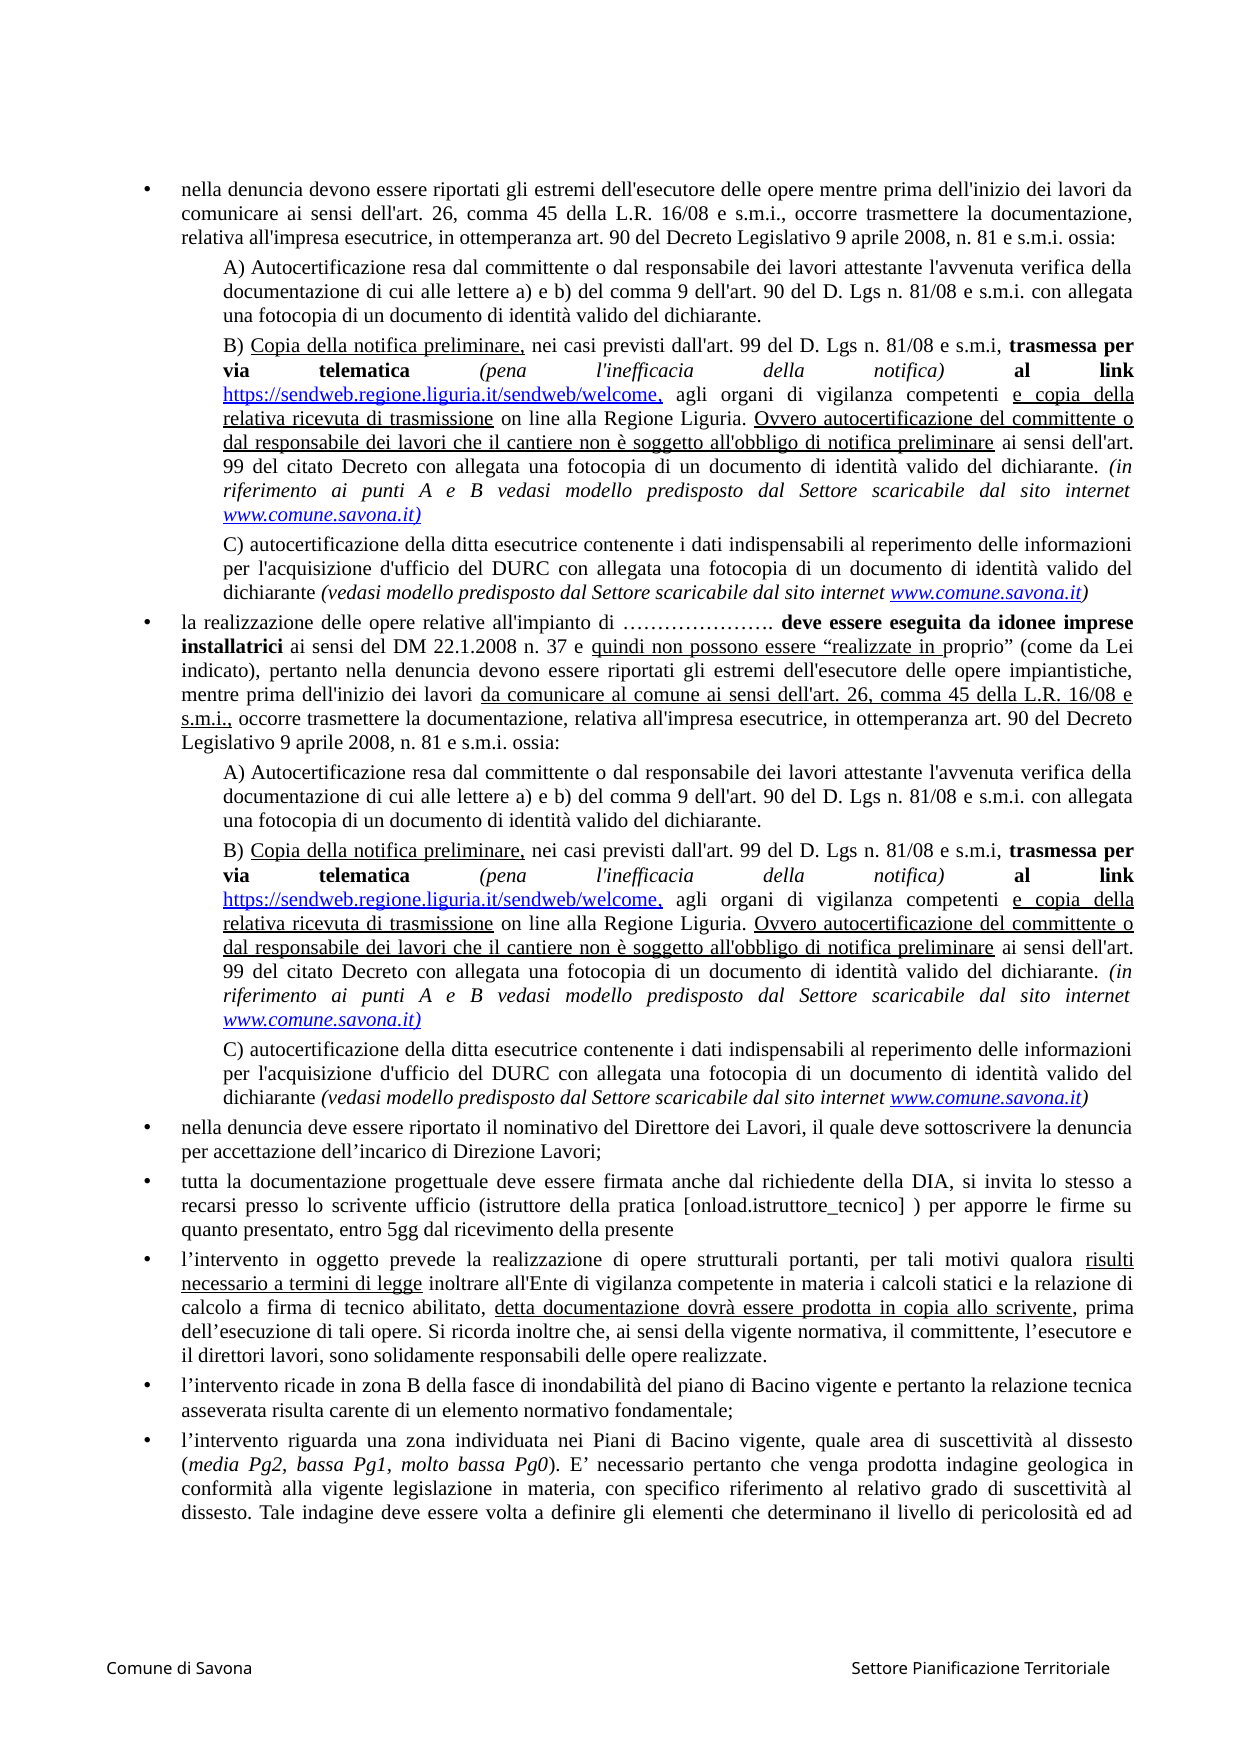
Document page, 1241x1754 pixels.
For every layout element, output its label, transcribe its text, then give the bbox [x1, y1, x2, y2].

list la realizzazione delle opere relative all'impianto di …………………. deve essere eseguita da idonee imprese installatrici ai sensi del DM 22.1.2008 n. 37 e quindi non possono essere “realizzate in proprio” (come da Lei indicato), pertanto nella denuncia devono essere riportati gli estremi dell'esecutore delle opere impiantistiche, mentre prima dell'inizio dei lavori da comunicare al comune ai sensi dell'art. 26, comma 45 della L.R. 16/08 e s.m.i., occorre trasmettere la documentazione, relativa all'impresa esecutrice, in ottemperanza art. 90 del Decreto Legislativo 9 aprile 2008, n. 81 e s.m.i. ossia: [144, 610, 1134, 754]
text C) autocertificazione della ditta esecutrice contenente i dati indispensabili al reperimento delle informazioni per l'acquisizione d'ufficio del DURC con allegata una fotocopia di un documento di identità valido del dichiarante (vedasi modello predisposto dal Settore scaricabile dal sito internet www.comune.savona.it) [223, 1037, 1134, 1109]
list l’intervento ricade in zona B della fasce di inondabilità del piano di Bacino vigente e pertanto la relazione tecnica asseverata risulta carente di un elemento normativo fondamentale; [144, 1373, 1134, 1422]
text A) Autocertificazione resa dal committente o dal responsabile dei lavori attestante l'avvenuta verifica della documentazione di cui alle lettere a) e b) del comma 9 dell'art. 90 del D. Lgs n. 81/08 e s.m.i. con allegata una fotocopia di un documento di identità valido del dichiarante. [223, 255, 1134, 327]
list nella denuncia devono essere riportati gli estremi dell'esecutore delle opere mentre prima dell'inizio dei lavori da comunicare ai sensi dell'art. 26, comma 45 della L.R. 16/08 e s.m.i., occorre trasmettere la documentazione, relativa all'impresa esecutrice, in ottemperanza art. 90 del Decreto Legislativo 9 aprile 2008, n. 81 e s.m.i. ossia: [144, 177, 1134, 249]
list nella denuncia deve essere riportato il nominativo del Direttore dei Lavori, il quale deve sottoscrivere la denuncia per accettazione dell’incarico di Direzione Lavori; [144, 1115, 1134, 1163]
list l’intervento in oggetto prevede la realizzazione di opere strutturali portanti, per tali motivi qualora risulti necessario a termini di legge inoltrare all'Ente di vigilanza competente in materia i calcoli statici e la relazione di calcolo a firma di tecnico abilitato, detta documentazione dovrà essere prodotta in copia allo scrivente, prima dell’esecuzione di tali opere. Si ricorda inoltre che, ai sensi della vigente normativa, il committente, l’esecutore e il direttori lavori, sono solidamente responsabili delle opere realizzate. [144, 1247, 1134, 1367]
text A) Autocertificazione resa dal committente o dal responsabile dei lavori attestante l'avvenuta verifica della documentazione di cui alle lettere a) e b) del comma 9 dell'art. 90 del D. Lgs n. 81/08 e s.m.i. con allegata una fotocopia di un documento di identità valido del dichiarante. [223, 760, 1134, 832]
text B) Copia della notifica preliminare, nei casi previsti dall'art. 99 del D. Lgs n. 81/08 e s.m.i, trasmessa per via telematica (pena l'inefficacia della notifica) al link https://sendweb.regione.liguria.it/sendweb/welcome, agli organi di vigilanza competenti e copia della relativa ricevuta di trasmissione on line alla Regione Liguria. Ovvero autocertificazione del committente o dal responsabile dei lavori che il cantiere non è soggetto all'obbligo di notifica preliminare ai sensi dell'art. 99 del citato Decreto con allegata una fotocopia di un documento di identità valido del dichiarante. (in riferimento ai punti A e B vedasi modello predisposto dal Settore scaricabile dal sito internet www.comune.savona.it) [223, 333, 1134, 526]
list l’intervento riguarda una zona individuata nei Piani di Bacino vigente, quale area di suscettività al dissesto (media Pg2, bassa Pg1, molto bassa Pg0). E’ necessario pertanto che venga prodotta indagine geologica in conformità alla vigente legislazione in materia, con specifico riferimento al relativo grado di suscettività al dissesto. Tale indagine deve essere volta a definire gli elementi che determinano il livello di pericolosità ed ad [144, 1427, 1134, 1524]
text B) Copia della notifica preliminare, nei casi previsti dall'art. 99 del D. Lgs n. 81/08 e s.m.i, trasmessa per via telematica (pena l'inefficacia della notifica) al link https://sendweb.regione.liguria.it/sendweb/welcome, agli organi di vigilanza competenti e copia della relativa ricevuta di trasmissione on line alla Regione Liguria. Ovvero autocertificazione del committente o dal responsabile dei lavori che il cantiere non è soggetto all'obbligo di notifica preliminare ai sensi dell'art. 99 del citato Decreto con allegata una fotocopia di un documento di identità valido del dichiarante. (in riferimento ai punti A e B vedasi modello predisposto dal Settore scaricabile dal sito internet www.comune.savona.it) [223, 838, 1134, 1031]
list tutta la documentazione progettuale deve essere firmata anche dal richiedente della DIA, si invita lo stesso a recarsi presso lo scrivente ufficio (istruttore della pratica [onload.istruttore_tecnico] ) per apporre le firme su quanto presentato, entro 5gg dal ricevimento della presente [144, 1169, 1134, 1241]
text C) autocertificazione della ditta esecutrice contenente i dati indispensabili al reperimento delle informazioni per l'acquisizione d'ufficio del DURC con allegata una fotocopia di un documento di identità valido del dichiarante (vedasi modello predisposto dal Settore scaricabile dal sito internet www.comune.savona.it) [223, 532, 1134, 604]
